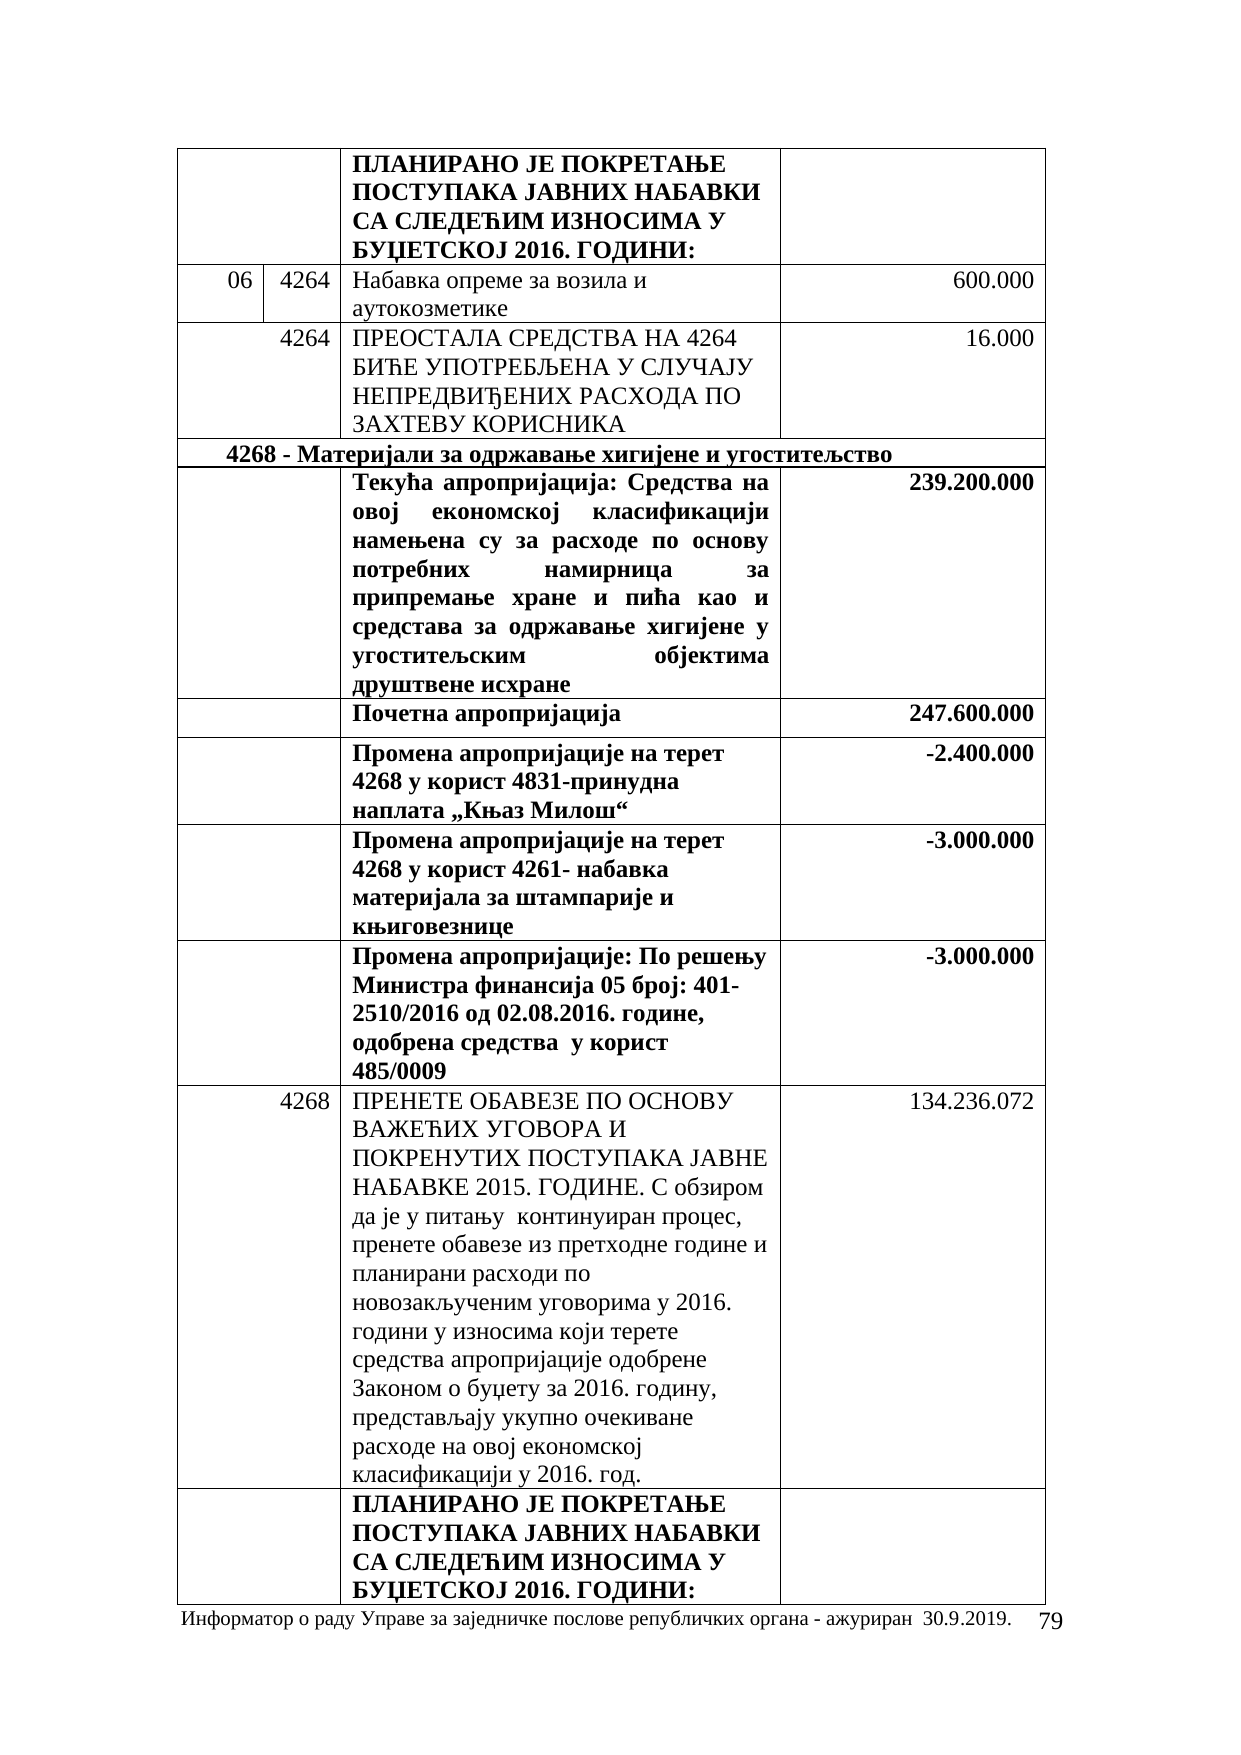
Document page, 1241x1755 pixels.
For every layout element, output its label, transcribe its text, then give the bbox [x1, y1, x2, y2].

table_cell [781, 149, 1045, 264]
table_cell 600.000 [781, 265, 1045, 322]
table_cell 4264 [264, 265, 340, 322]
table_cell 06 [178, 265, 263, 322]
table_cell ПРЕНЕТЕ ОБАВЕЗЕ ПО ОСНОВУ ВАЖЕЋИХ УГОВОРА И ПОКРЕНУТИХ ПОСТУПАКА ЈАВНЕ НАБАВКЕ 2015. ГОДИНЕ. С обзиром да је у питању континуиран процес, пренете обавезе из претходне године и планирани расходи по новозакљученим уговорима у 2016. години у износима који терете средства апропријације одобрене Законом о буџету за 2016. годину, представљају укупно очекиване расходе на овој економској класификацији у 2016. год. [341, 1086, 780, 1488]
table_cell Текућа апропријација: Средства на овој економској класификацији намењена су за расходе по основу потребних намирница за припремање хране и пића као и средстава за одржавање хигијене у угоститељским објектима друштвене исхране [341, 468, 780, 697]
table_cell [178, 738, 340, 824]
table_cell Промена апропријације: По решењу Министра финансија 05 број: 401-2510/2016 од 02.08.2016. године, одобрена средства у корист 485/0009 [341, 941, 780, 1085]
table_cell Набавка опреме за возила и аутокозметике [341, 265, 780, 322]
table_cell 4264 [178, 323, 340, 438]
table_cell ПРЕОСТАЛА СРЕДСТВА НА 4264 БИЋЕ УПОТРЕБЉЕНА У СЛУЧАЈУ НЕПРЕДВИЂЕНИХ РАСХОДА ПО ЗАХТЕВУ КОРИСНИКА [341, 323, 780, 438]
table_cell [178, 468, 340, 697]
table_cell [178, 699, 340, 737]
table_cell [178, 941, 340, 1085]
table_cell Промена апропријације на терет 4268 у корист 4261- набавка материјала за штампарије и књиговезнице [341, 825, 780, 940]
table_cell [178, 149, 340, 264]
table_cell 134.236.072 [781, 1086, 1045, 1488]
table_cell 4268 [178, 1086, 340, 1488]
table_cell ПЛАНИРАНО ЈЕ ПОКРЕТАЊЕ ПОСТУПАКА ЈАВНИХ НАБАВКИ СА СЛЕДЕЋИМ ИЗНОСИМА У БУЏЕТСКОЈ 2016. ГОДИНИ: [341, 1489, 780, 1604]
table_cell 4268 - Материјали за одржавање хигијене и угоститељство [178, 439, 1045, 466]
table_cell 239.200.000 [781, 468, 1045, 697]
table_cell Почетна апропријација [341, 699, 780, 737]
table_cell 247.600.000 [781, 699, 1045, 737]
table_cell Промена апропријације на терет 4268 у корист 4831-принудна наплата „Књаз Милош“ [341, 738, 780, 824]
table_cell ПЛАНИРАНО ЈЕ ПОКРЕТАЊЕ ПОСТУПАКА ЈАВНИХ НАБАВКИ СА СЛЕДЕЋИМ ИЗНОСИМА У БУЏЕТСКОЈ 2016. ГОДИНИ: [341, 149, 780, 264]
table_cell [178, 1489, 340, 1604]
table_cell 16.000 [781, 323, 1045, 438]
table_cell -3.000.000 [781, 941, 1045, 1085]
table_cell [178, 825, 340, 940]
table_cell [781, 1489, 1045, 1604]
table_cell -2.400.000 [781, 738, 1045, 824]
table_cell -3.000.000 [781, 825, 1045, 940]
